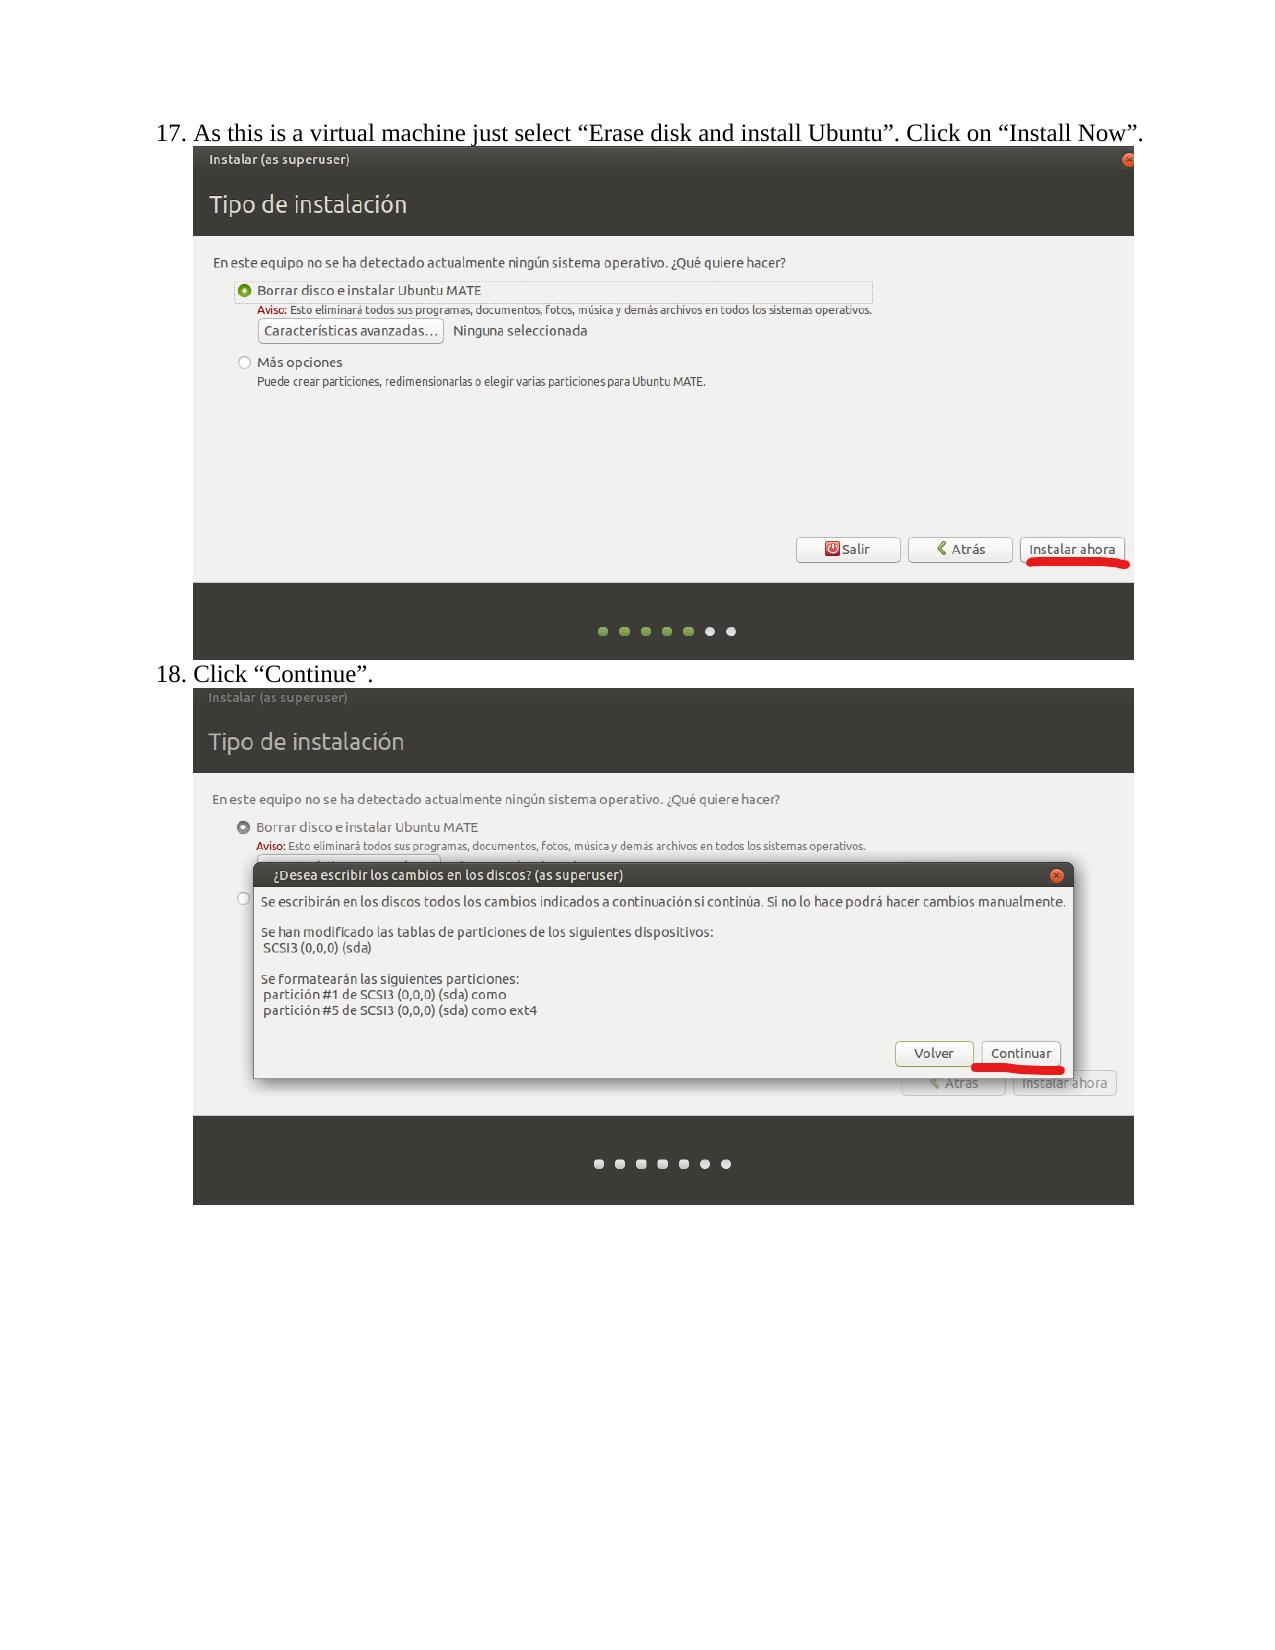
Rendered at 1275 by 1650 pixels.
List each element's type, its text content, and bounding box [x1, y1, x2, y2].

list As this is a virtual machine just select “Erase disk and install Ubuntu”. Click on “Install Now”. [156, 118, 1157, 659]
picture [193, 688, 1134, 1205]
list Click “Continue”. [156, 659, 1157, 688]
picture [193, 146, 1134, 660]
